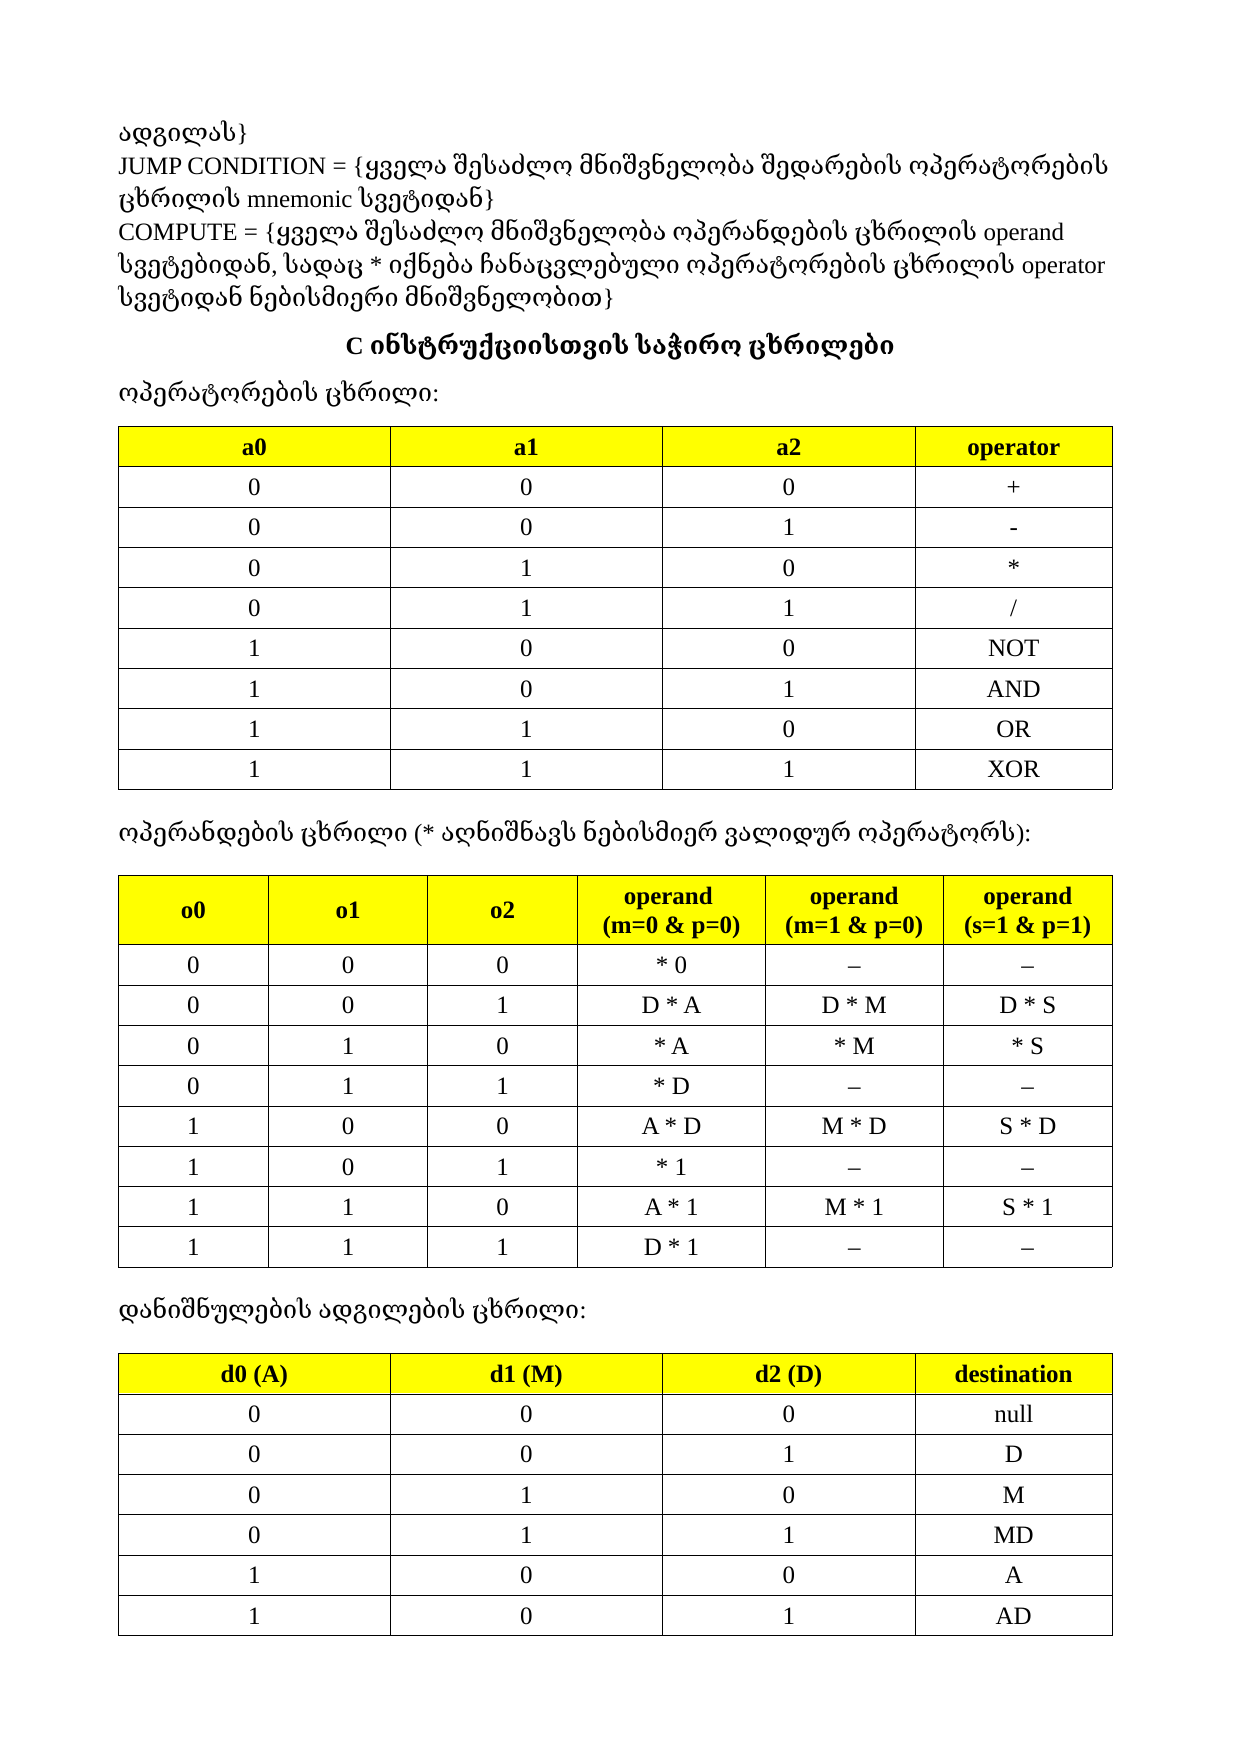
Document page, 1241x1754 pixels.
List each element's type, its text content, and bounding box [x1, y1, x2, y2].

table_cell 1 [428, 1066, 577, 1106]
table_cell 0 [428, 1026, 577, 1065]
table_cell 1 [663, 1435, 915, 1474]
table_cell – [766, 1147, 943, 1186]
table_cell 0 [391, 669, 662, 708]
table_header o1 [269, 876, 427, 944]
table_cell 0 [119, 1395, 390, 1434]
table_cell 1 [663, 588, 915, 628]
table_cell 0 [391, 1395, 662, 1434]
table_cell * 0 [578, 945, 765, 984]
table_cell * D [578, 1066, 765, 1106]
table_cell 0 [119, 1515, 390, 1555]
table_cell 0 [663, 548, 915, 587]
text C ინსტრუქციისთვის საჭირო ცხრილები [118, 331, 1122, 359]
table_cell M * D [766, 1107, 943, 1146]
table_header destination [916, 1354, 1112, 1393]
table_cell 1 [428, 1147, 577, 1186]
table_cell A * D [578, 1107, 765, 1146]
table_cell 0 [663, 629, 915, 668]
table_cell 0 [663, 1556, 915, 1595]
table_cell 1 [663, 508, 915, 547]
table_cell 1 [119, 750, 390, 789]
table_cell 1 [663, 1515, 915, 1555]
table_cell 0 [119, 986, 268, 1025]
table_cell D [916, 1435, 1112, 1474]
table_cell 0 [391, 1596, 662, 1635]
table_cell 0 [391, 467, 662, 507]
table_cell 0 [119, 945, 268, 984]
table_cell 0 [663, 709, 915, 748]
table_cell 0 [428, 1187, 577, 1226]
table_header o2 [428, 876, 577, 944]
table_cell 0 [391, 508, 662, 547]
table_cell * 1 [578, 1147, 765, 1186]
table_cell AND [916, 669, 1112, 708]
table_cell 0 [119, 508, 390, 547]
table_cell D * A [578, 986, 765, 1025]
table_cell D * M [766, 986, 943, 1025]
table_cell 0 [391, 1435, 662, 1474]
table_cell * A [578, 1026, 765, 1065]
table_cell 0 [269, 986, 427, 1025]
table_cell 1 [269, 1066, 427, 1106]
table_cell 0 [269, 1147, 427, 1186]
table_cell 0 [269, 945, 427, 984]
table_cell M [916, 1475, 1112, 1514]
table_header operator [916, 427, 1112, 466]
table_cell – [766, 1227, 943, 1267]
table_cell - [916, 508, 1112, 547]
table_cell 0 [119, 1435, 390, 1474]
table_header a1 [391, 427, 662, 466]
table_cell 0 [119, 588, 390, 628]
text ადგილას} JUMP CONDITION = {ყველა შესაძლო მნიშვნელობა შედარების ოპერატორების ცხრილის mnemonic სვეტიდან} COMPUTE = {ყველა შესაძლო მნიშვნელობა ოპერანდების ცხრილის operand სვეტებიდან, სადაც * იქნება ჩანაცვლებული ოპერატორების ცხრილის operator სვეტიდან ნებისმიერი მნიშვნელობით} [118, 118, 1122, 312]
table_cell 0 [119, 1475, 390, 1514]
table_header operand (s=1 & p=1) [944, 876, 1112, 944]
table_cell OR [916, 709, 1112, 748]
table_header o0 [119, 876, 268, 944]
table_cell 1 [428, 1227, 577, 1267]
table_cell 1 [391, 750, 662, 789]
table_cell 1 [391, 588, 662, 628]
table_header d0 (A) [119, 1354, 390, 1393]
table_cell – [944, 1147, 1112, 1186]
table_cell 1 [119, 1556, 390, 1595]
table_cell * M [766, 1026, 943, 1065]
table_cell + [916, 467, 1112, 507]
table_cell 1 [391, 548, 662, 587]
table_cell 0 [391, 1556, 662, 1595]
table_cell 1 [119, 629, 390, 668]
table_cell 1 [269, 1187, 427, 1226]
table_cell 1 [119, 1227, 268, 1267]
table_cell MD [916, 1515, 1112, 1555]
text დანიშნულების ადგილების ცხრილი: [118, 1296, 1122, 1324]
table_cell 0 [428, 945, 577, 984]
table_cell 0 [119, 467, 390, 507]
table_cell A * 1 [578, 1187, 765, 1226]
table_cell XOR [916, 750, 1112, 789]
table_cell * [916, 548, 1112, 587]
table_cell 0 [663, 1395, 915, 1434]
table_cell * S [944, 1026, 1112, 1065]
table_header operand (m=1 & p=0) [766, 876, 943, 944]
table_cell null [916, 1395, 1112, 1434]
table_cell / [916, 588, 1112, 628]
table_cell 1 [269, 1026, 427, 1065]
table_cell 1 [391, 709, 662, 748]
table_cell D * S [944, 986, 1112, 1025]
table_cell 1 [269, 1227, 427, 1267]
table_cell 0 [119, 1066, 268, 1106]
table_header d1 (M) [391, 1354, 662, 1393]
table_cell 0 [119, 548, 390, 587]
table_cell 0 [391, 629, 662, 668]
table_cell 0 [269, 1107, 427, 1146]
table_cell – [944, 1227, 1112, 1267]
table_cell 1 [119, 1187, 268, 1226]
table_cell M * 1 [766, 1187, 943, 1226]
table_cell 0 [119, 1026, 268, 1065]
text ოპერანდების ცხრილი (* აღნიშნავს ნებისმიერ ვალიდურ ოპერატორს): [118, 818, 1122, 846]
table_cell 1 [119, 1596, 390, 1635]
table_cell A [916, 1556, 1112, 1595]
table_cell 0 [428, 1107, 577, 1146]
table_cell 1 [428, 986, 577, 1025]
table_cell 0 [663, 467, 915, 507]
table_header d2 (D) [663, 1354, 915, 1393]
table_header a0 [119, 427, 390, 466]
table_cell – [766, 1066, 943, 1106]
table_cell – [766, 945, 943, 984]
table_cell – [944, 945, 1112, 984]
table_cell 1 [119, 709, 390, 748]
table_cell 1 [391, 1515, 662, 1555]
table_cell S * 1 [944, 1187, 1112, 1226]
table_cell – [944, 1066, 1112, 1106]
table_cell 1 [391, 1475, 662, 1514]
table_cell D * 1 [578, 1227, 765, 1267]
text ოპერატორების ცხრილი: [118, 378, 1122, 407]
table_header a2 [663, 427, 915, 466]
table_cell 1 [663, 669, 915, 708]
table_cell 1 [119, 1107, 268, 1146]
table_cell 1 [119, 669, 390, 708]
table_cell S * D [944, 1107, 1112, 1146]
table_cell NOT [916, 629, 1112, 668]
table_cell AD [916, 1596, 1112, 1635]
table_header operand (m=0 & p=0) [578, 876, 765, 944]
table_cell 0 [663, 1475, 915, 1514]
table_cell 1 [119, 1147, 268, 1186]
table_cell 1 [663, 750, 915, 789]
table_cell 1 [663, 1596, 915, 1635]
